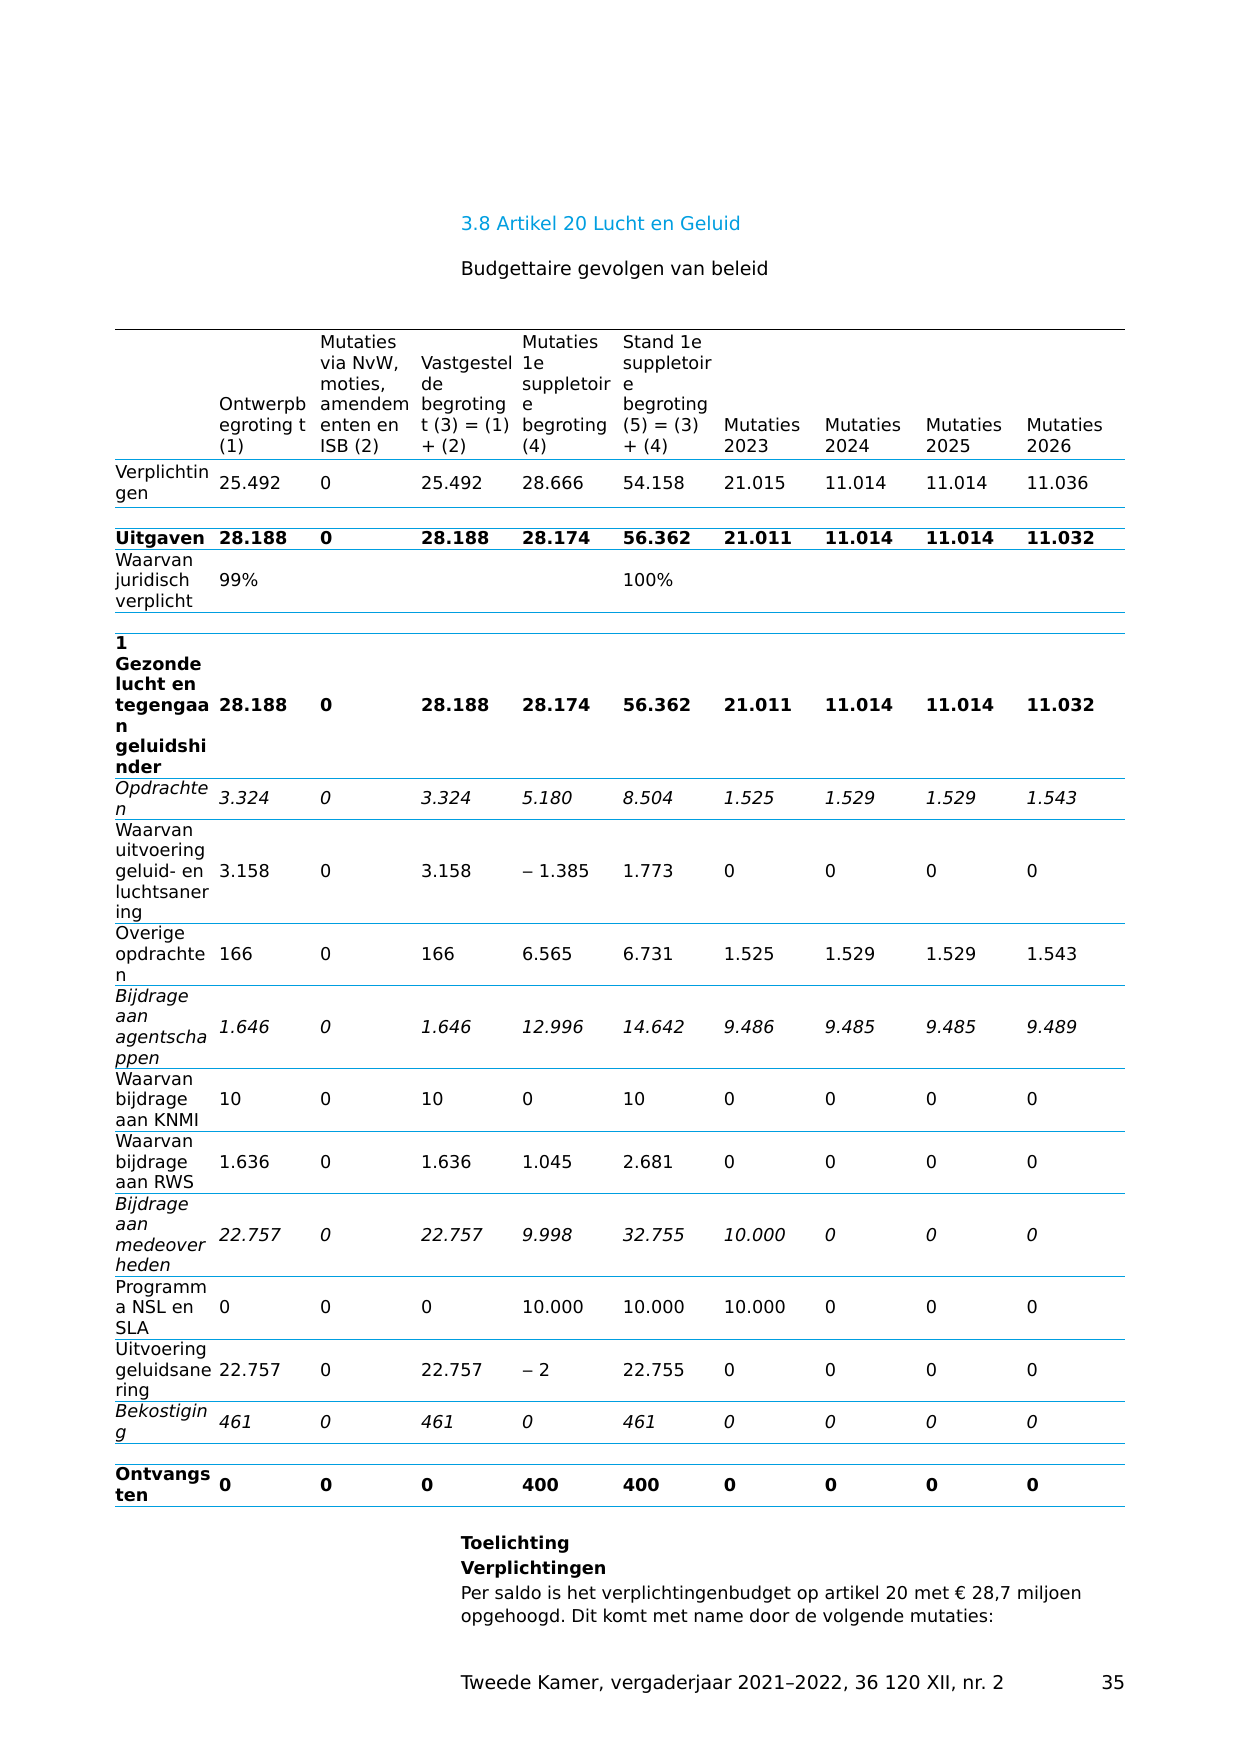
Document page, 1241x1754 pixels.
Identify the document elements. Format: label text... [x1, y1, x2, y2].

table_cell 0 [317, 1132, 418, 1193]
table_cell 0 [1024, 820, 1125, 923]
table_cell 22.757 [216, 1340, 317, 1401]
table_cell Waarvan juridisch verplicht [115, 550, 216, 611]
table_cell 5.180 [519, 779, 620, 819]
table_cell 0 [721, 1069, 822, 1131]
table_cell 3.158 [418, 820, 519, 923]
table_cell [1024, 508, 1125, 528]
table_cell 22.757 [418, 1340, 519, 1401]
table_cell Overige opdrachten [115, 924, 216, 985]
table_cell [115, 1444, 216, 1464]
table_cell 166 [418, 924, 519, 985]
table_cell [923, 508, 1023, 528]
table_cell 0 [822, 1465, 923, 1506]
table_cell 0 [923, 1277, 1023, 1338]
table_cell 0 [721, 1340, 822, 1401]
table_cell 0 [822, 1194, 923, 1276]
table_cell [317, 1444, 418, 1464]
table_cell 54.158 [620, 460, 721, 507]
table_cell [822, 550, 923, 611]
table_cell 9.485 [923, 986, 1023, 1068]
table_cell 100% [620, 550, 721, 611]
table_cell 0 [721, 1465, 822, 1506]
table_cell [1024, 613, 1125, 632]
table_cell 0 [317, 1277, 418, 1338]
title Budgettaire gevolgen van beleid [461, 258, 1125, 280]
table_cell 0 [1024, 1069, 1125, 1131]
table_cell 99% [216, 550, 317, 611]
table_cell [317, 550, 418, 611]
table_cell ‒ 1.385 [519, 820, 620, 923]
table_cell [115, 613, 216, 632]
table_cell 2.681 [620, 1132, 721, 1193]
table_cell Bijdrage aan agentschappen [115, 986, 216, 1068]
table_cell 1.636 [216, 1132, 317, 1193]
table_cell 1.045 [519, 1132, 620, 1193]
table_cell [620, 1444, 721, 1464]
table_cell 6.565 [519, 924, 620, 985]
table_cell [923, 1444, 1023, 1464]
table_cell [822, 508, 923, 528]
table_cell [519, 550, 620, 611]
table_cell 0 [317, 634, 418, 777]
table_cell 0 [418, 1277, 519, 1338]
table_cell 461 [216, 1402, 317, 1443]
table_cell 21.015 [721, 460, 822, 507]
table_cell 0 [923, 1402, 1023, 1443]
table_cell 1.529 [822, 924, 923, 985]
table_cell [721, 550, 822, 611]
table_cell 28.174 [519, 634, 620, 777]
table_cell Mutaties 2024 [822, 330, 923, 459]
table_cell 1.525 [721, 924, 822, 985]
table_cell 21.011 [721, 529, 822, 549]
table_cell 0 [1024, 1194, 1125, 1276]
table_cell 0 [317, 1340, 418, 1401]
table_cell Vastgestelde begroting t (3) = (1) + (2) [418, 330, 519, 459]
table_cell 461 [620, 1402, 721, 1443]
table_cell Programma NSL en SLA [115, 1277, 216, 1338]
table_cell Waarvan bijdrage aan KNMI [115, 1069, 216, 1131]
table_cell 0 [216, 1277, 317, 1338]
table_cell [721, 1444, 822, 1464]
table_cell 0 [923, 1340, 1023, 1401]
table_cell [822, 1444, 923, 1464]
table_cell 28.666 [519, 460, 620, 507]
table_cell 0 [519, 1402, 620, 1443]
table_cell 9.489 [1024, 986, 1125, 1068]
table_cell 1.529 [923, 779, 1023, 819]
table_cell [923, 550, 1023, 611]
table_cell 28.188 [418, 529, 519, 549]
table_cell 11.014 [923, 460, 1023, 507]
table_cell 0 [317, 529, 418, 549]
table_cell 0 [1024, 1340, 1125, 1401]
table_cell 28.188 [216, 634, 317, 777]
table_cell 8.504 [620, 779, 721, 819]
table_cell [317, 613, 418, 632]
title 3.8 Artikel 20 Lucht en Geluid [461, 213, 1125, 235]
table_cell [317, 508, 418, 528]
table_cell Mutaties 2026 [1024, 330, 1125, 459]
table_cell 0 [317, 1465, 418, 1506]
table_cell 0 [1024, 1277, 1125, 1338]
table_cell 0 [822, 1132, 923, 1193]
table_cell [216, 1444, 317, 1464]
table_cell 0 [822, 1069, 923, 1131]
table_cell 10.000 [721, 1277, 822, 1338]
table_cell 0 [822, 1340, 923, 1401]
table_cell 0 [1024, 1465, 1125, 1506]
table_cell Mutaties 2025 [923, 330, 1023, 459]
table_cell [620, 613, 721, 632]
table_cell 0 [822, 820, 923, 923]
table_cell 0 [923, 1465, 1023, 1506]
table_cell 0 [923, 1194, 1023, 1276]
table_cell 11.032 [1024, 634, 1125, 777]
table_cell [216, 613, 317, 632]
table_header Tabel 15 Budgettaire gevolgen van beleid artikel 20 Lucht en Geluid (bedragen x € 1.000) [115, 304, 1125, 329]
table_cell 9.998 [519, 1194, 620, 1276]
table_cell 0 [1024, 1132, 1125, 1193]
table_cell [418, 1444, 519, 1464]
table_cell 1.646 [216, 986, 317, 1068]
text Toelichting [461, 1531, 1125, 1554]
table_cell 9.485 [822, 986, 923, 1068]
table_cell 166 [216, 924, 317, 985]
table_cell Waarvan bijdrage aan RWS [115, 1132, 216, 1193]
table_cell Mutaties via NvW, moties, amendementen en ISB (2) [317, 330, 418, 459]
table_cell 10 [216, 1069, 317, 1131]
table_cell 0 [317, 1194, 418, 1276]
table_cell [1024, 550, 1125, 611]
table_cell 11.014 [822, 460, 923, 507]
table_cell Verplichtingen [115, 460, 216, 507]
table_cell [418, 508, 519, 528]
table_cell 14.642 [620, 986, 721, 1068]
table_cell 28.174 [519, 529, 620, 549]
table_cell 25.492 [216, 460, 317, 507]
table_cell 1.529 [923, 924, 1023, 985]
table_cell 1 Gezonde lucht en tegengaan geluidshinder [115, 634, 216, 777]
table_cell 25.492 [418, 460, 519, 507]
table_cell 0 [721, 1402, 822, 1443]
table_cell Uitgaven [115, 529, 216, 549]
table_cell Opdrachten [115, 779, 216, 819]
table_cell 0 [317, 460, 418, 507]
table_cell 10.000 [721, 1194, 822, 1276]
table_cell 10.000 [620, 1277, 721, 1338]
table_cell Mutaties 1e suppletoire begroting (4) [519, 330, 620, 459]
table_cell 0 [216, 1465, 317, 1506]
table_cell 32.755 [620, 1194, 721, 1276]
table_cell [721, 613, 822, 632]
table_cell 22.755 [620, 1340, 721, 1401]
table_cell [216, 508, 317, 528]
table_cell 9.486 [721, 986, 822, 1068]
table_cell 56.362 [620, 529, 721, 549]
table_cell 11.014 [923, 634, 1023, 777]
table_cell 12.996 [519, 986, 620, 1068]
table_cell 22.757 [418, 1194, 519, 1276]
table_cell 0 [317, 779, 418, 819]
table_cell 11.014 [822, 634, 923, 777]
table_cell 0 [317, 1069, 418, 1131]
table_cell 11.036 [1024, 460, 1125, 507]
table_cell 1.636 [418, 1132, 519, 1193]
table_cell 0 [317, 986, 418, 1068]
table_cell Bekostiging [115, 1402, 216, 1443]
table_cell 21.011 [721, 634, 822, 777]
table_cell [418, 613, 519, 632]
table_cell 461 [418, 1402, 519, 1443]
table_cell Mutaties 2023 [721, 330, 822, 459]
table_cell [115, 508, 216, 528]
table_cell [418, 550, 519, 611]
table_cell 0 [721, 1132, 822, 1193]
table_cell Ontwerpbegroting t (1) [216, 330, 317, 459]
table_cell [1024, 1444, 1125, 1464]
table_cell 0 [317, 1402, 418, 1443]
table_cell 1.543 [1024, 779, 1125, 819]
table_cell Stand 1e suppletoire begroting (5) = (3) + (4) [620, 330, 721, 459]
table_cell 0 [923, 1132, 1023, 1193]
table_cell 22.757 [216, 1194, 317, 1276]
table_cell 0 [1024, 1402, 1125, 1443]
table_cell Bijdrage aan medeoverheden [115, 1194, 216, 1276]
table_cell 0 [923, 820, 1023, 923]
table_cell 28.188 [418, 634, 519, 777]
table_cell [822, 613, 923, 632]
table_cell 400 [519, 1465, 620, 1506]
table_cell [923, 613, 1023, 632]
table_cell 0 [317, 820, 418, 923]
table_cell 0 [317, 924, 418, 985]
text Verplichtingen [461, 1556, 1125, 1579]
table_cell 3.324 [216, 779, 317, 819]
table_cell 0 [721, 820, 822, 923]
table_cell 1.543 [1024, 924, 1125, 985]
table_cell 6.731 [620, 924, 721, 985]
table_cell 11.014 [923, 529, 1023, 549]
table_cell 0 [519, 1069, 620, 1131]
table_cell 3.324 [418, 779, 519, 819]
table_cell [620, 508, 721, 528]
text Per saldo is het verplichtingenbudget op artikel 20 met € 28,7 miljoen opgehoogd. Dit komt met name door de volgende mutaties: [461, 1581, 1125, 1627]
table_cell 1.529 [822, 779, 923, 819]
table_cell 10 [620, 1069, 721, 1131]
table_cell 0 [418, 1465, 519, 1506]
table_cell [519, 508, 620, 528]
table_cell 400 [620, 1465, 721, 1506]
table_cell ‒ 2 [519, 1340, 620, 1401]
table_cell 11.014 [822, 529, 923, 549]
table_cell 28.188 [216, 529, 317, 549]
table_cell Ontvangsten [115, 1465, 216, 1506]
table_cell 10 [418, 1069, 519, 1131]
table_cell 11.032 [1024, 529, 1125, 549]
table_cell 1.773 [620, 820, 721, 923]
table_cell Waarvan uitvoering geluid- en luchtsanering [115, 820, 216, 923]
table_cell Uitvoering geluidsanering [115, 1340, 216, 1401]
table_cell 0 [822, 1277, 923, 1338]
table_cell [115, 330, 216, 459]
table_cell [519, 1444, 620, 1464]
table_cell 0 [822, 1402, 923, 1443]
table_cell 1.646 [418, 986, 519, 1068]
table_cell [519, 613, 620, 632]
table_cell 3.158 [216, 820, 317, 923]
table_cell 56.362 [620, 634, 721, 777]
table_cell 10.000 [519, 1277, 620, 1338]
table_cell 1.525 [721, 779, 822, 819]
table_cell [721, 508, 822, 528]
table_cell 0 [923, 1069, 1023, 1131]
